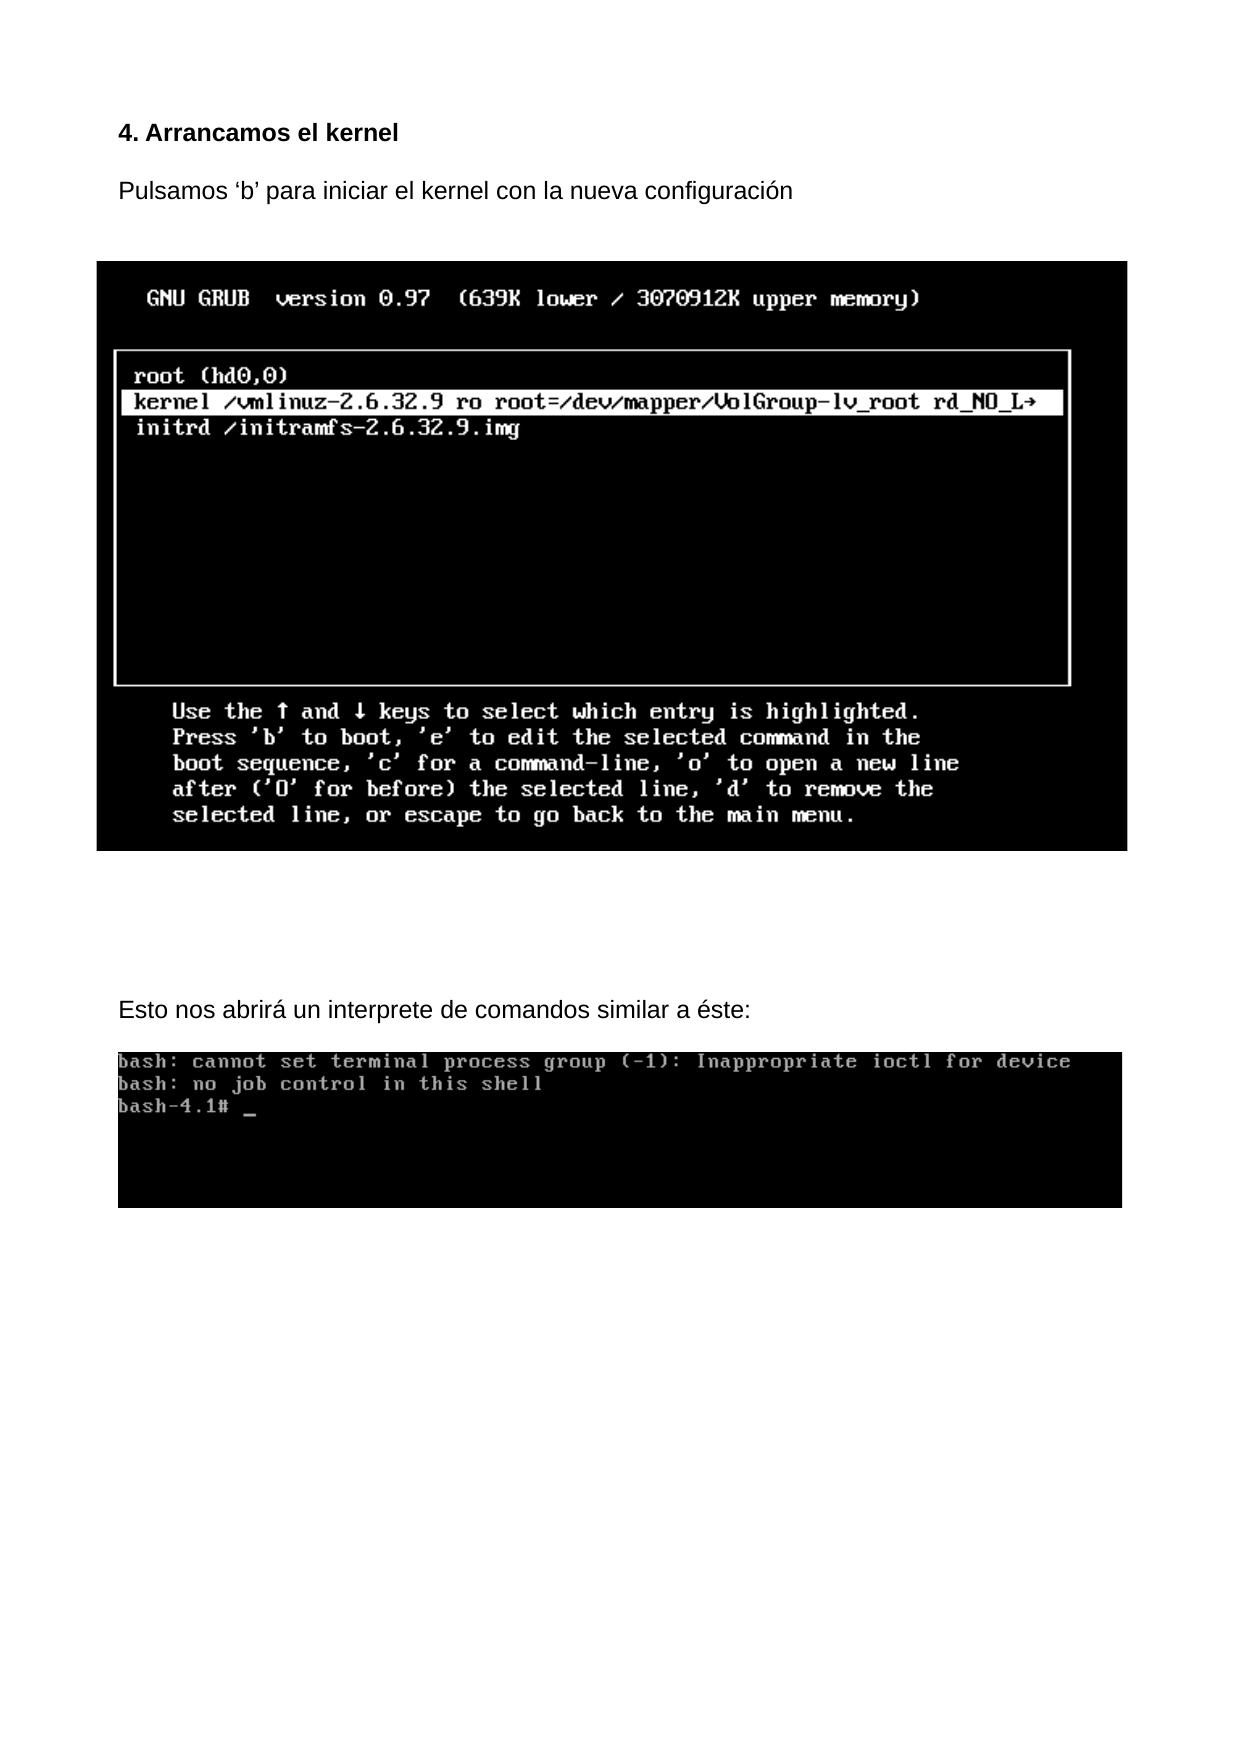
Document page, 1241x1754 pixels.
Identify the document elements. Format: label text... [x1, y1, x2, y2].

text Esto nos abrirá un interprete de comandos similar a éste: [118, 994, 1122, 1023]
picture [118, 1052, 1123, 1208]
text 4. Arrancamos el kernel [118, 118, 1122, 147]
picture [96, 261, 1128, 851]
text Pulsamos ‘b’ para iniciar el kernel con la nueva configuración [118, 176, 1122, 204]
